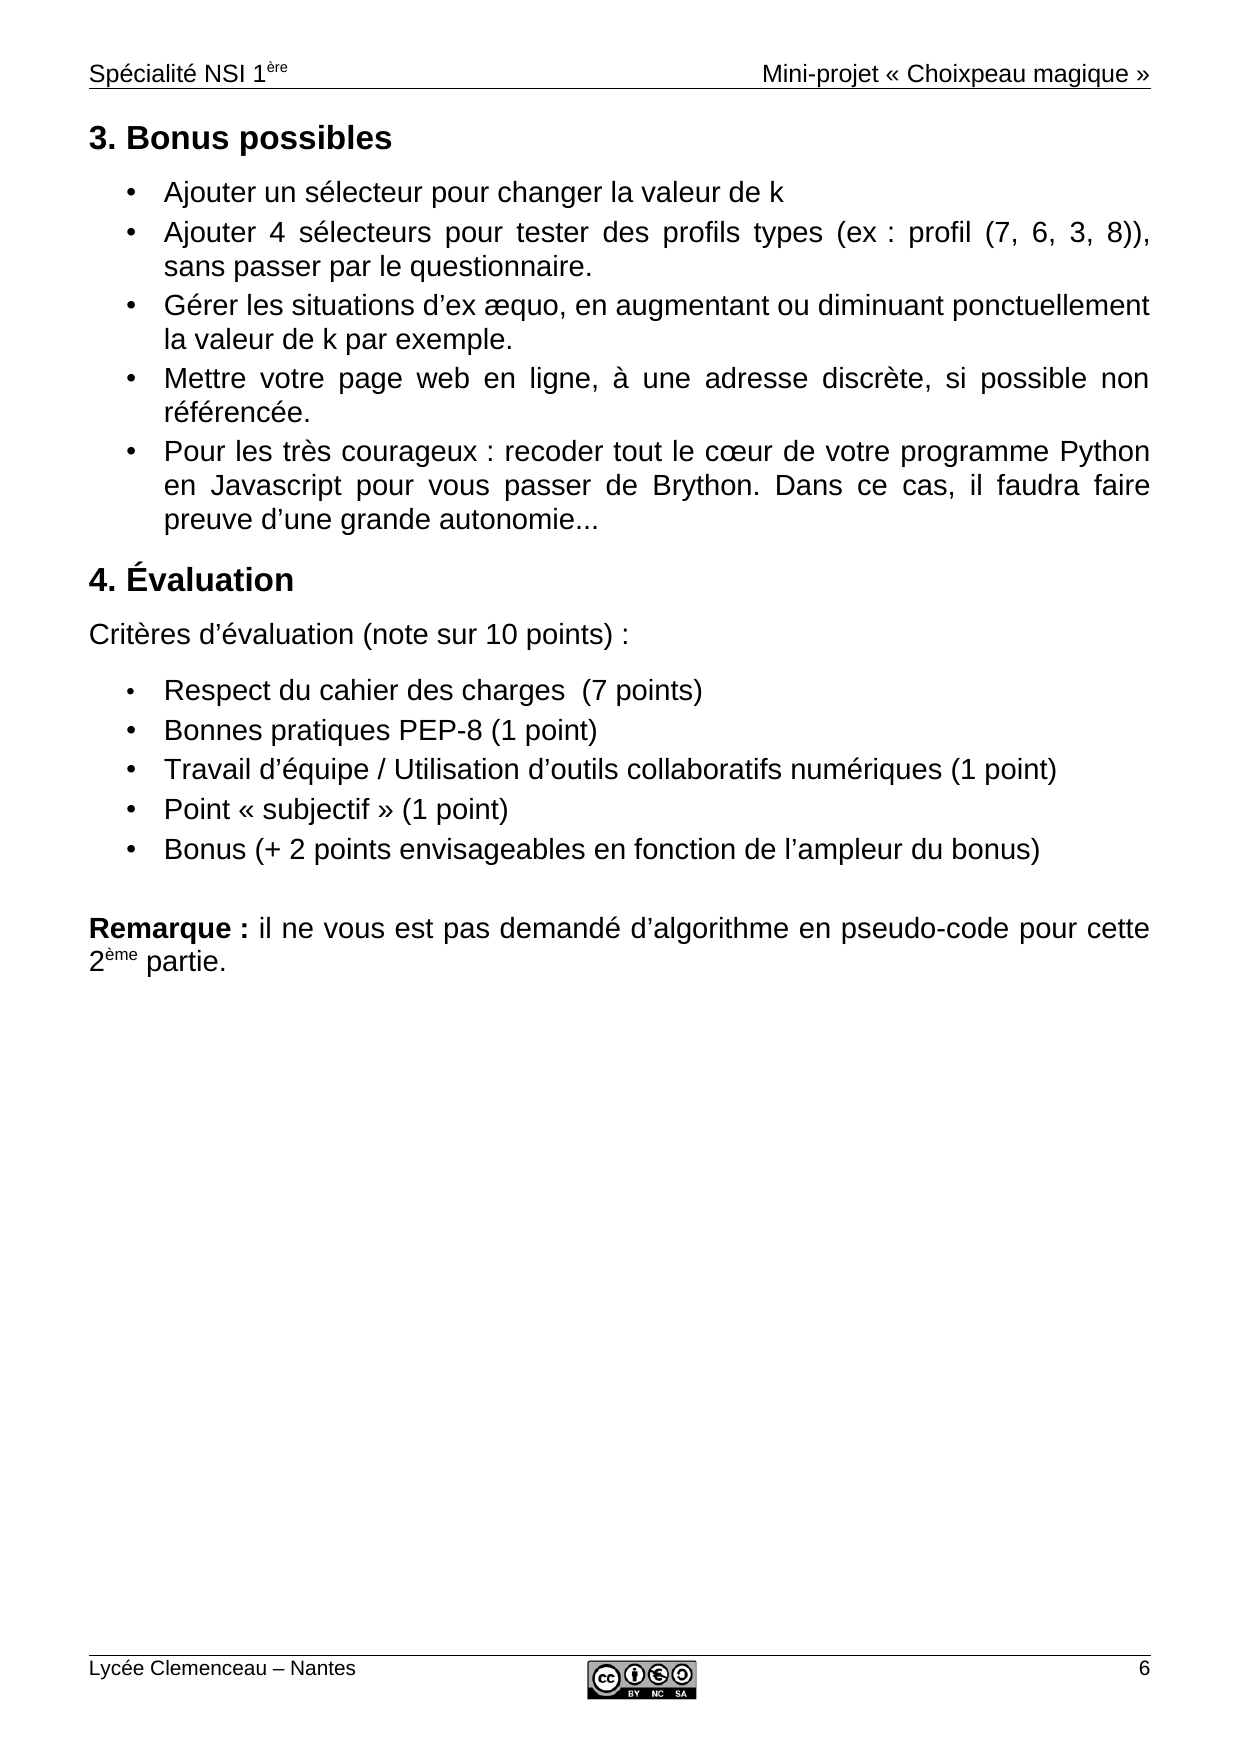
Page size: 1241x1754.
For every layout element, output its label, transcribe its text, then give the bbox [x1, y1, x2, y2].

list Pour les très courageux : recoder tout le cœur de votre programme Python en Javascript pour vous passer de Brython. Dans ce cas, il faudra faire preuve d’une grande autonomie... [126, 434, 1151, 535]
subtitle Évaluation [89, 560, 1151, 598]
picture [586, 1659, 697, 1700]
list Ajouter un sélecteur pour changer la valeur de k [126, 175, 1151, 209]
text Critères d’évaluation (note sur 10 points) : [89, 617, 1151, 650]
list Ajouter 4 sélecteurs pour tester des profils types (ex : profil (7, 6, 3, 8)), sans passer par le questionnaire. [126, 215, 1151, 282]
list Mettre votre page web en ligne, à une adresse discrète, si possible non référencée. [126, 361, 1151, 428]
subtitle Bonus possibles [89, 118, 1151, 157]
list Travail d’équipe / Utilisation d’outils collaboratifs numériques (1 point) [126, 752, 1151, 786]
list Gérer les situations d’ex æquo, en augmentant ou diminuant ponctuellement la valeur de k par exemple. [126, 288, 1151, 355]
list Respect du cahier des charges (7 points) [126, 673, 1151, 707]
list Bonus (+ 2 points envisageables en fonction de l’ampleur du bonus) [126, 832, 1151, 865]
list Point « subjectif » (1 point) [126, 792, 1151, 826]
text Remarque : il ne vous est pas demandé d’algorithme en pseudo-code pour cette 2ème partie. [89, 911, 1151, 978]
list Bonnes pratiques PEP-8 (1 point) [126, 713, 1151, 746]
